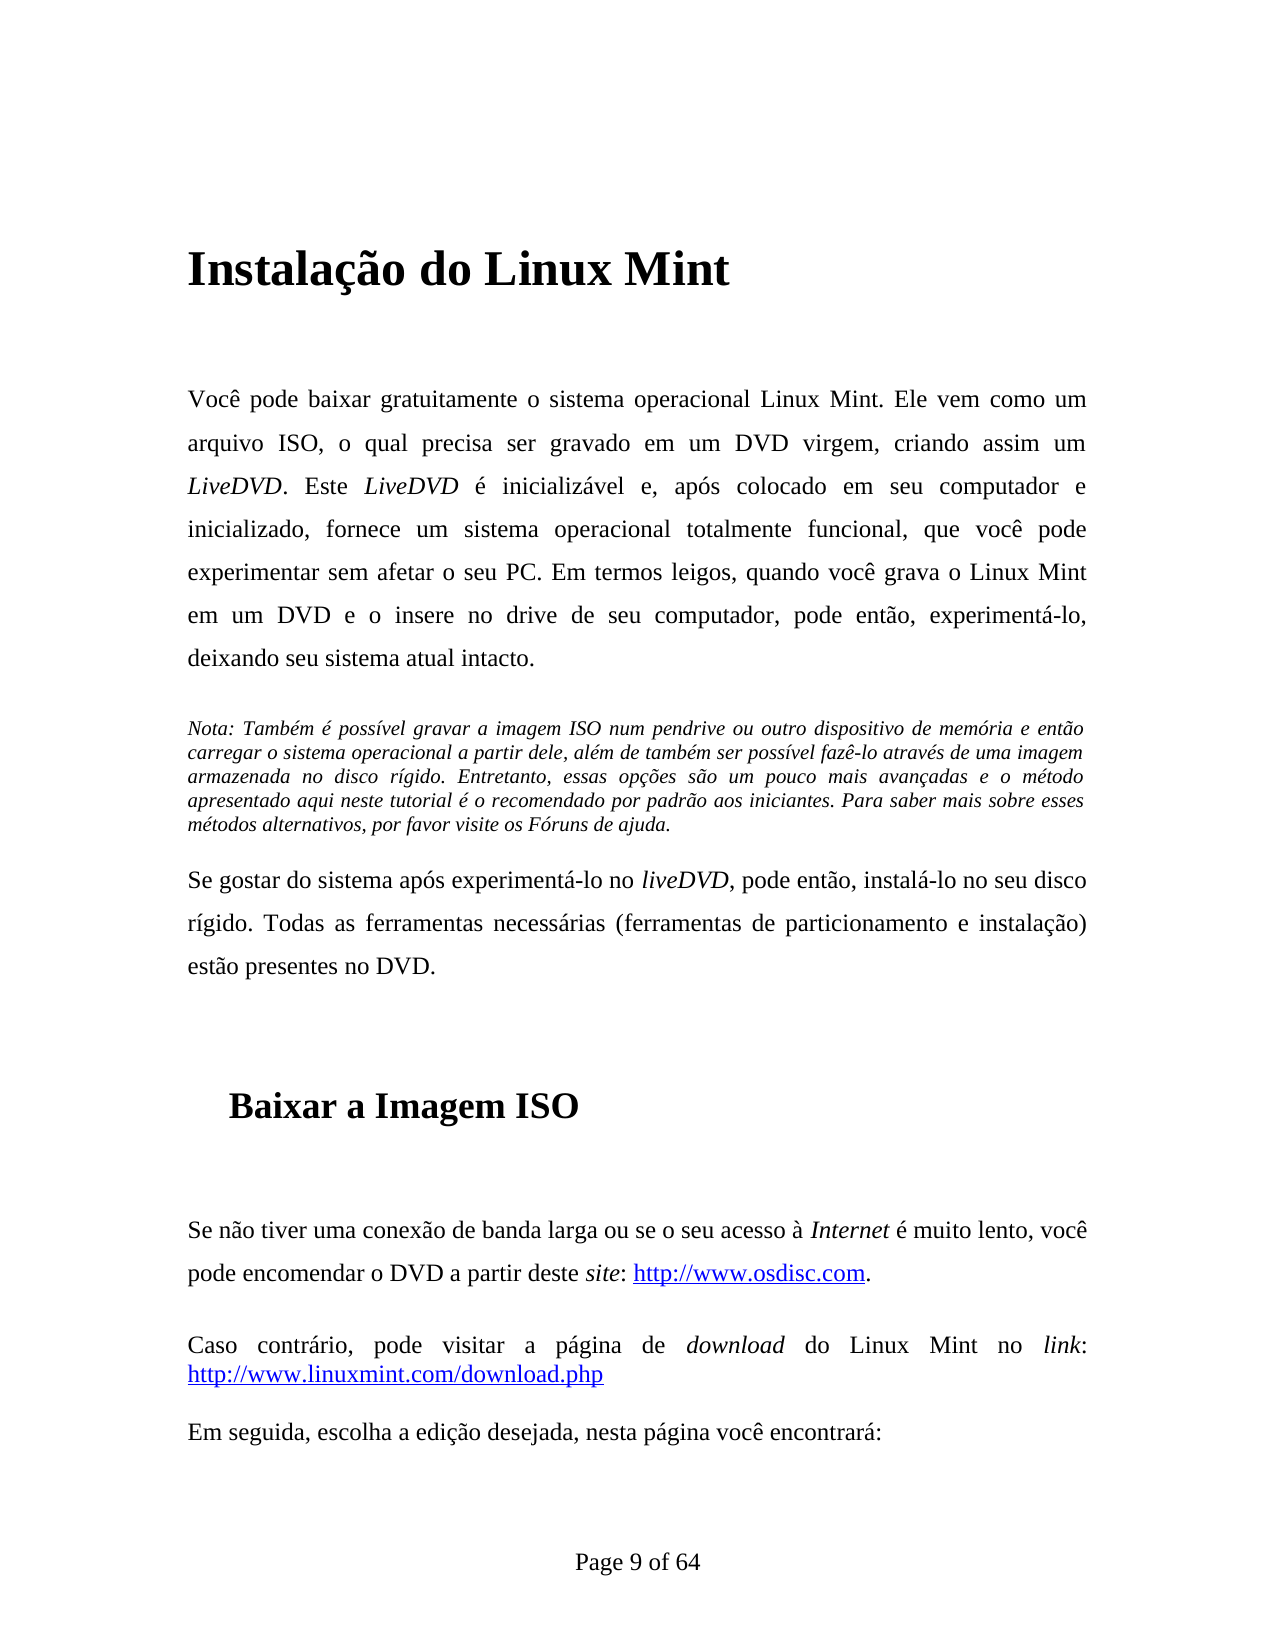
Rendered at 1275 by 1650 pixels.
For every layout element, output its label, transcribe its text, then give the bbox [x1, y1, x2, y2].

text Em seguida, escolha a edição desejada, nesta página você encontrará: [187, 1417, 1087, 1446]
text Você pode baixar gratuitamente o sistema operacional Linux Mint. Ele vem como um arquivo ISO, o qual precisa ser gravado em um DVD virgem, criando assim um LiveDVD. Este LiveDVD é inicializável e, após colocado em seu computador e inicializado, fornece um sistema operacional totalmente funcional, que você pode experimentar sem afetar o seu PC. Em termos leigos, quando você grava o Linux Mint em um DVD e o insere no drive de seu computador, pode então, experimentá-lo, deixando seu sistema atual intacto. [187, 384, 1087, 672]
text Se não tiver uma conexão de banda larga ou se o seu acesso à Internet é muito lento, você pode encomendar o DVD a partir deste site: http://www.osdisc.com. [187, 1215, 1087, 1287]
subtitle Baixar a Imagem ISO [187, 1083, 1087, 1126]
text Caso contrário, pode visitar a página de download do Linux Mint no link: http://www.linuxmint.com/download.php [187, 1330, 1087, 1388]
text Nota: Também é possível gravar a imagem ISO num pendrive ou outro dispositivo de memória e então carregar o sistema operacional a partir dele, além de também ser possível fazê-lo através de uma imagem armazenada no disco rígido. Entretanto, essas opções são um pouco mais avançadas e o método apresentado aqui neste tutorial é o recomendado por padrão aos iniciantes. Para saber mais sobre esses métodos alternativos, por favor visite os Fóruns de ajuda. [187, 716, 1087, 836]
subtitle Instalação do Linux Mint [187, 238, 1087, 296]
text Se gostar do sistema após experimentá-lo no liveDVD, pode então, instalá-lo no seu disco rígido. Todas as ferramentas necessárias (ferramentas de particionamento e instalação) estão presentes no DVD. [187, 865, 1087, 980]
